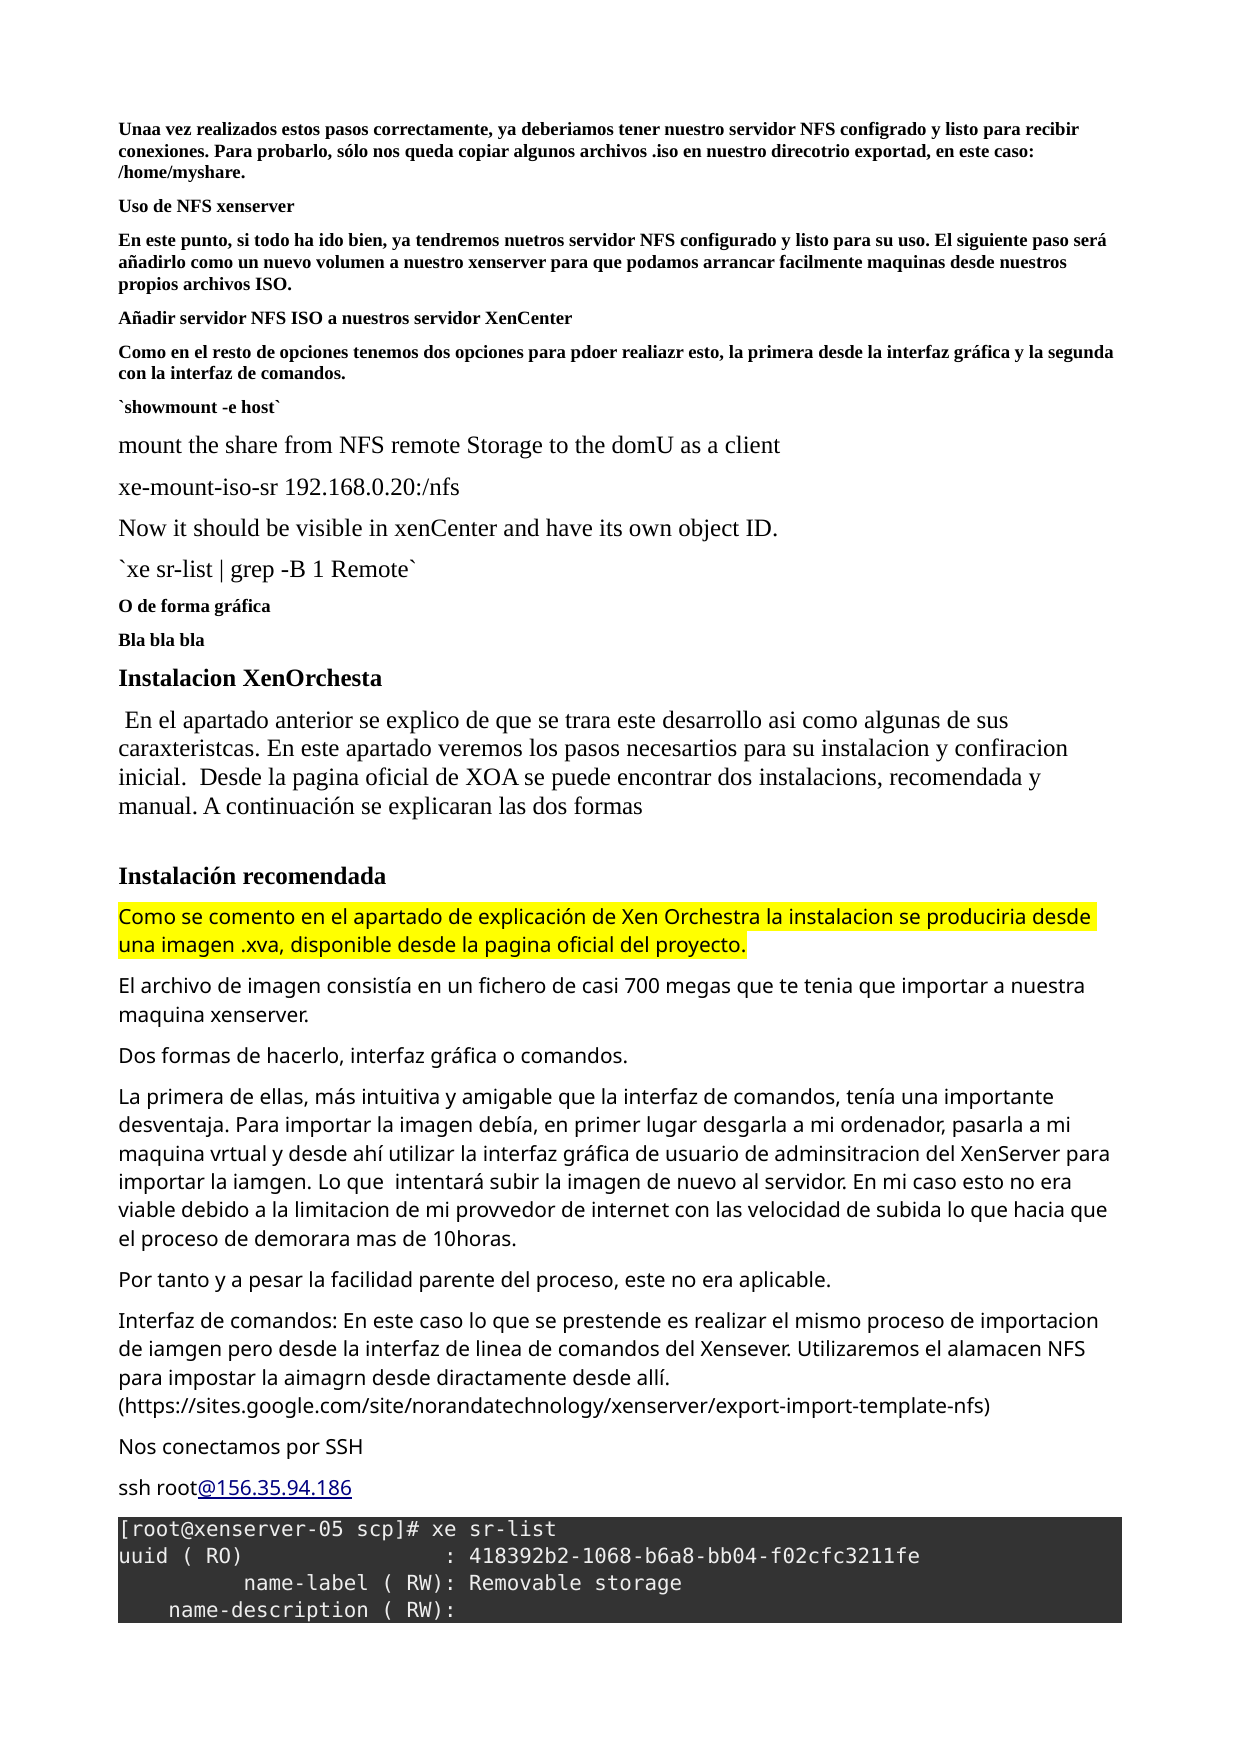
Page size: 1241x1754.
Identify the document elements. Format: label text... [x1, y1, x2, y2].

text xe-mount-iso-sr 192.168.0.20:/nfs [118, 472, 1122, 500]
text name-description ( RW): [118, 1598, 1122, 1623]
text Como en el resto de opciones tenemos dos opciones para pdoer realiazr esto, la primera desde la interfaz gráfica y la segunda con la interfaz de comandos. [118, 341, 1122, 384]
text Now it should be visible in xenCenter and have its own object ID. [118, 513, 1122, 542]
text Instalacion XenOrchesta [118, 663, 1122, 692]
text Añadir servidor NFS ISO a nuestros servidor XenCenter [118, 307, 1122, 328]
text Nos conectamos por SSH [118, 1432, 1122, 1461]
text El archivo de imagen consistía en un fichero de casi 700 megas que te tenia que importar a nuestra maquina xenserver. [118, 972, 1122, 1028]
text Uso de NFS xenserver [118, 195, 1122, 217]
text name-label ( RW): Removable storage [118, 1571, 1122, 1596]
text En el apartado anterior se explico de que se trara este desarrollo asi como algunas de sus caraxteristcas. En este apartado veremos los pasos necesartios para su instalacion y confiracion inicial. Desde la pagina oficial de XOA se puede encontrar dos instalacions, recomendada y manual. A continuación se explicaran las dos formas [118, 705, 1122, 820]
text Por tanto y a pesar la facilidad parente del proceso, este no era aplicable. [118, 1265, 1122, 1293]
text ssh root@156.35.94.186 [118, 1473, 1122, 1502]
text Instalación recomendada [118, 861, 1122, 890]
text mount the share from NFS remote Storage to the domU as a client [118, 430, 1122, 459]
text Dos formas de hacerlo, interfaz gráfica o comandos. [118, 1041, 1122, 1069]
text Bla bla bla [118, 629, 1122, 651]
text Interfaz de comandos: En este caso lo que se prestende es realizar el mismo proceso de importacion de iamgen pero desde la interfaz de linea de comandos del Xensever. Utilizaremos el alamacen NFS para impostar la aimagrn desde diractamente desde allí. (https://sites.google.com/site/norandatechnology/xenserver/export-import-template-nfs) [118, 1306, 1122, 1420]
text Unaa vez realizados estos pasos correctamente, ya deberiamos tener nuestro servidor NFS configrado y listo para recibir conexiones. Para probarlo, sólo nos queda copiar algunos archivos .iso en nuestro direcotrio exportad, en este caso: /home/myshare. [118, 118, 1122, 183]
text `showmount -e host` [118, 396, 1122, 418]
text La primera de ellas, más intuitiva y amigable que la interfaz de comandos, tenía una importante desventaja. Para importar la imagen debía, en primer lugar desgarla a mi ordenador, pasarla a mi maquina vrtual y desde ahí utilizar la interfaz gráfica de usuario de adminsitracion del XenServer para importar la iamgen. Lo que intentará subir la imagen de nuevo al servidor. En mi caso esto no era viable debido a la limitacion de mi provvedor de internet con las velocidad de subida lo que hacia que el proceso de demorara mas de 10horas. [118, 1082, 1122, 1252]
text Como se comento en el apartado de explicación de Xen Orchestra la instalacion se produciria desde una imagen .xva, disponible desde la pagina oficial del proyecto. [118, 902, 1122, 959]
text `xe sr-list | grep -B 1 Remote` [118, 554, 1122, 583]
text En este punto, si todo ha ido bien, ya tendremos nuetros servidor NFS configurado y listo para su uso. El siguiente paso será añadirlo como un nuevo volumen a nuestro xenserver para que podamos arrancar facilmente maquinas desde nuestros propios archivos ISO. [118, 229, 1122, 294]
text O de forma gráfica [118, 595, 1122, 617]
text uuid ( RO) : 418392b2-1068-b6a8-bb04-f02cfc3211fe [118, 1544, 1122, 1568]
text [root@xenserver-05 scp]# xe sr-list [118, 1517, 1122, 1541]
